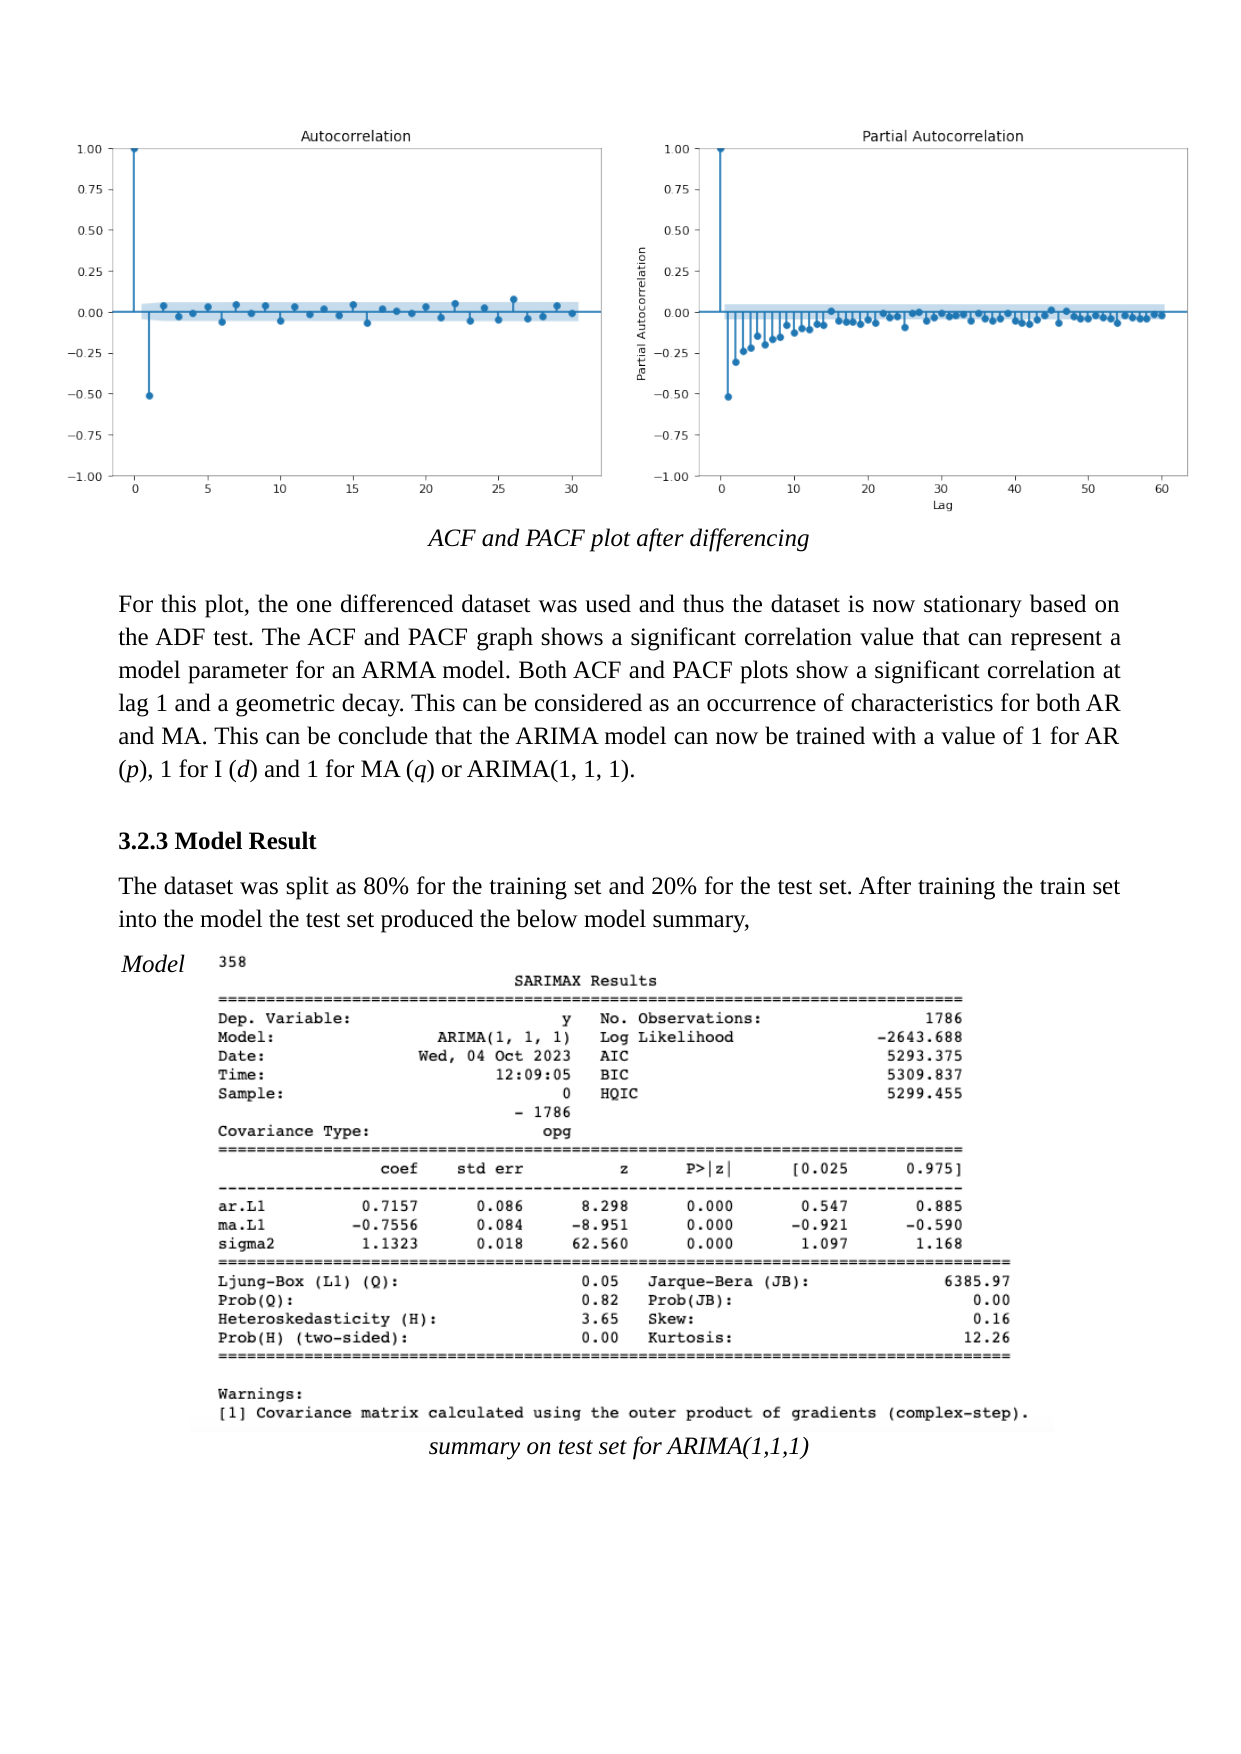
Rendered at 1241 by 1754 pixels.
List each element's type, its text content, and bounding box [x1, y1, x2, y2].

text ACF and PACF plot after differencing [118, 118, 1122, 552]
text The dataset was split as 80% for the training set and 20% for the test set. After training the train set into the model the test set produced the below model summary, [118, 871, 1122, 933]
text For this plot, the one differenced dataset was used and thus the dataset is now stationary based on the ADF test. The ACF and PACF graph shows a significant correlation value that can represent a model parameter for an ARMA model. Both ACF and PACF plots show a significant correlation at lag 1 and a geometric decay. This can be considered as an occurrence of characteristics for both AR and MA. This can be conclude that the ARIMA model can now be trained with a value of 1 for AR (p), 1 for I (d) and 1 for MA (q) or ARIMA(1, 1, 1). [118, 589, 1122, 783]
text Model summary on test set for ARIMA(1,1,1) [118, 949, 1122, 1460]
text 3.2.3 Model Result [118, 826, 1122, 855]
